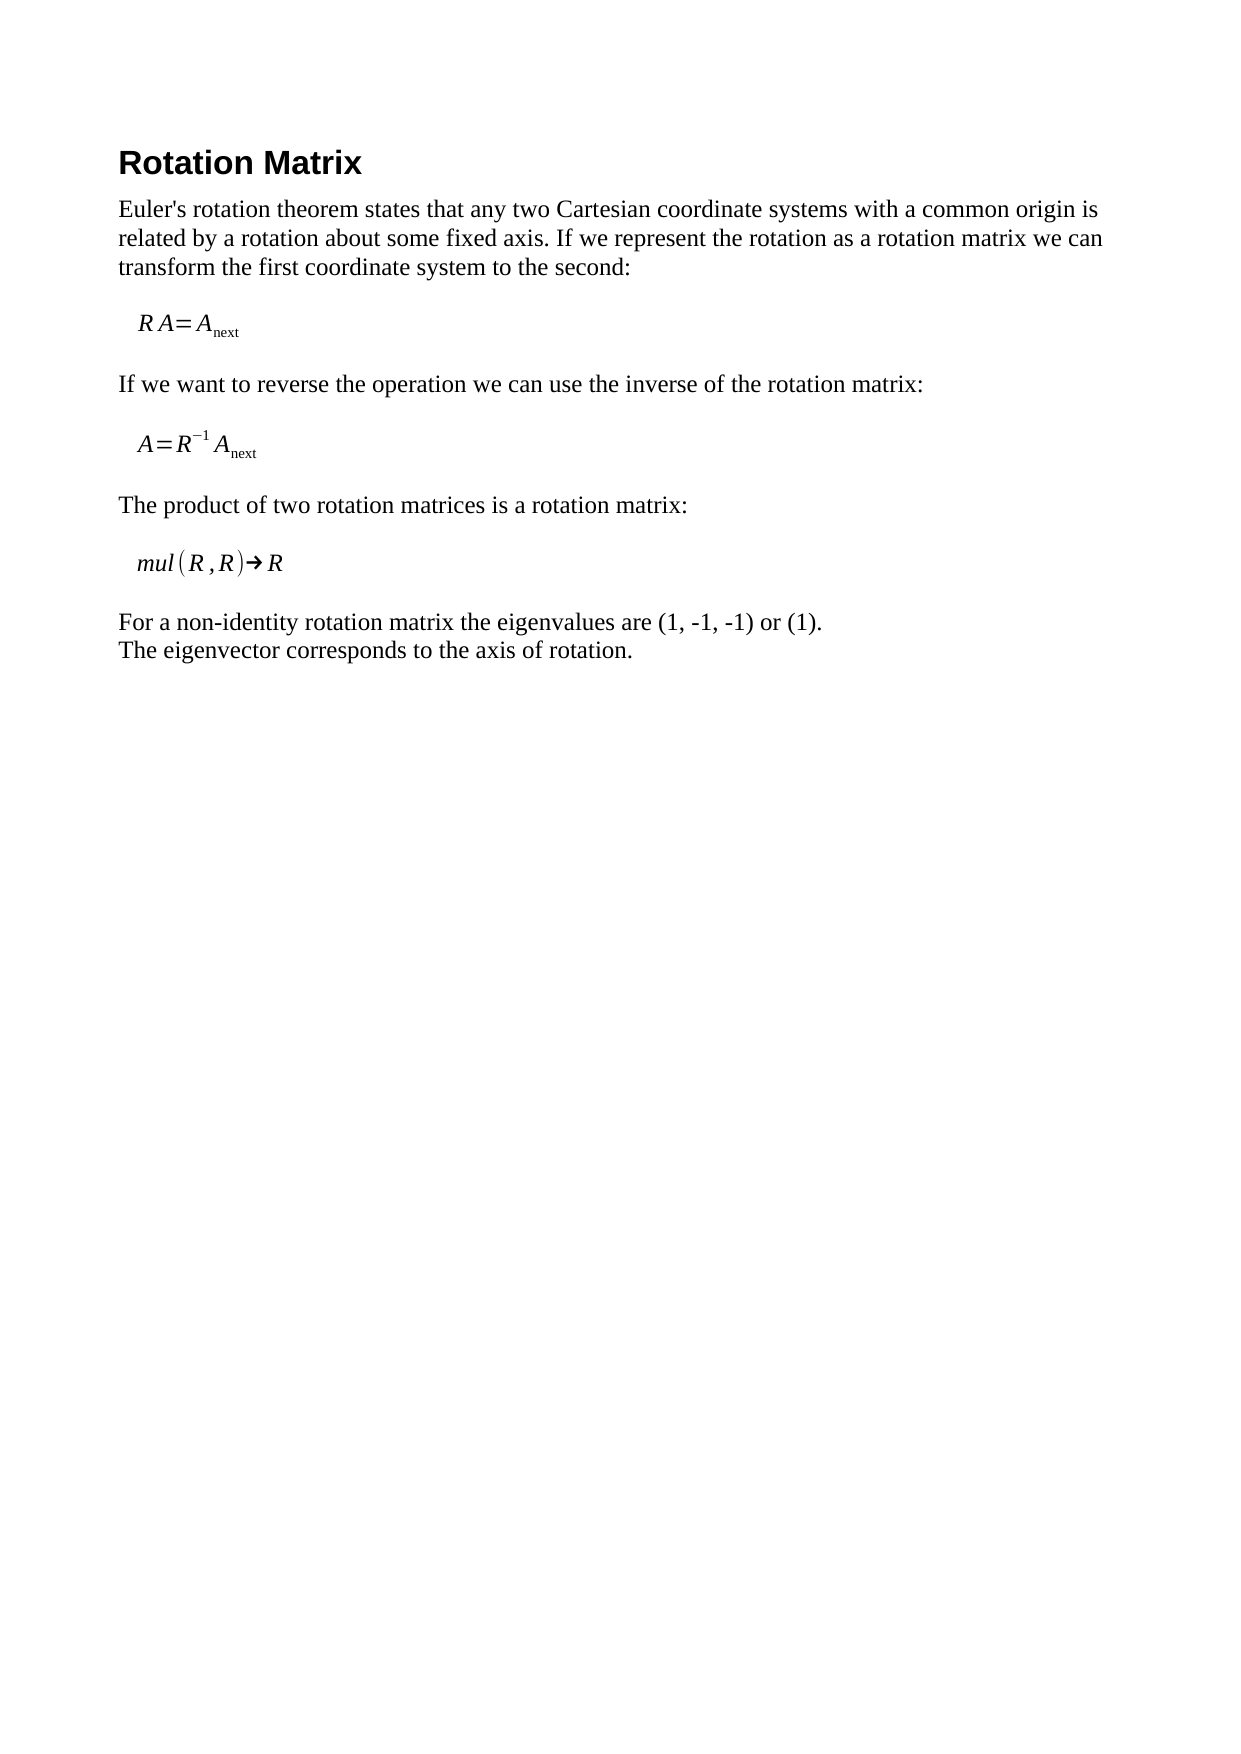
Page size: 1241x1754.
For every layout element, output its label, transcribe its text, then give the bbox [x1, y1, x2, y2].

text For a non-identity rotation matrix the eigenvalues are (1, -1, -1) or (1). [118, 548, 1122, 636]
text If we want to reverse the operation we can use the inverse of the rotation matrix: [118, 369, 1122, 398]
text The eigenvector corresponds to the axis of rotation. [118, 636, 1122, 664]
text Euler's rotation theorem states that any two Cartesian coordinate systems with a common origin is related by a rotation about some fixed axis. If we represent the rotation as a rotation matrix we can transform the first coordinate system to the second: [118, 194, 1122, 281]
text The product of two rotation matrices is a rotation matrix: [118, 427, 1122, 519]
subtitle Rotation Matrix [118, 143, 1122, 182]
